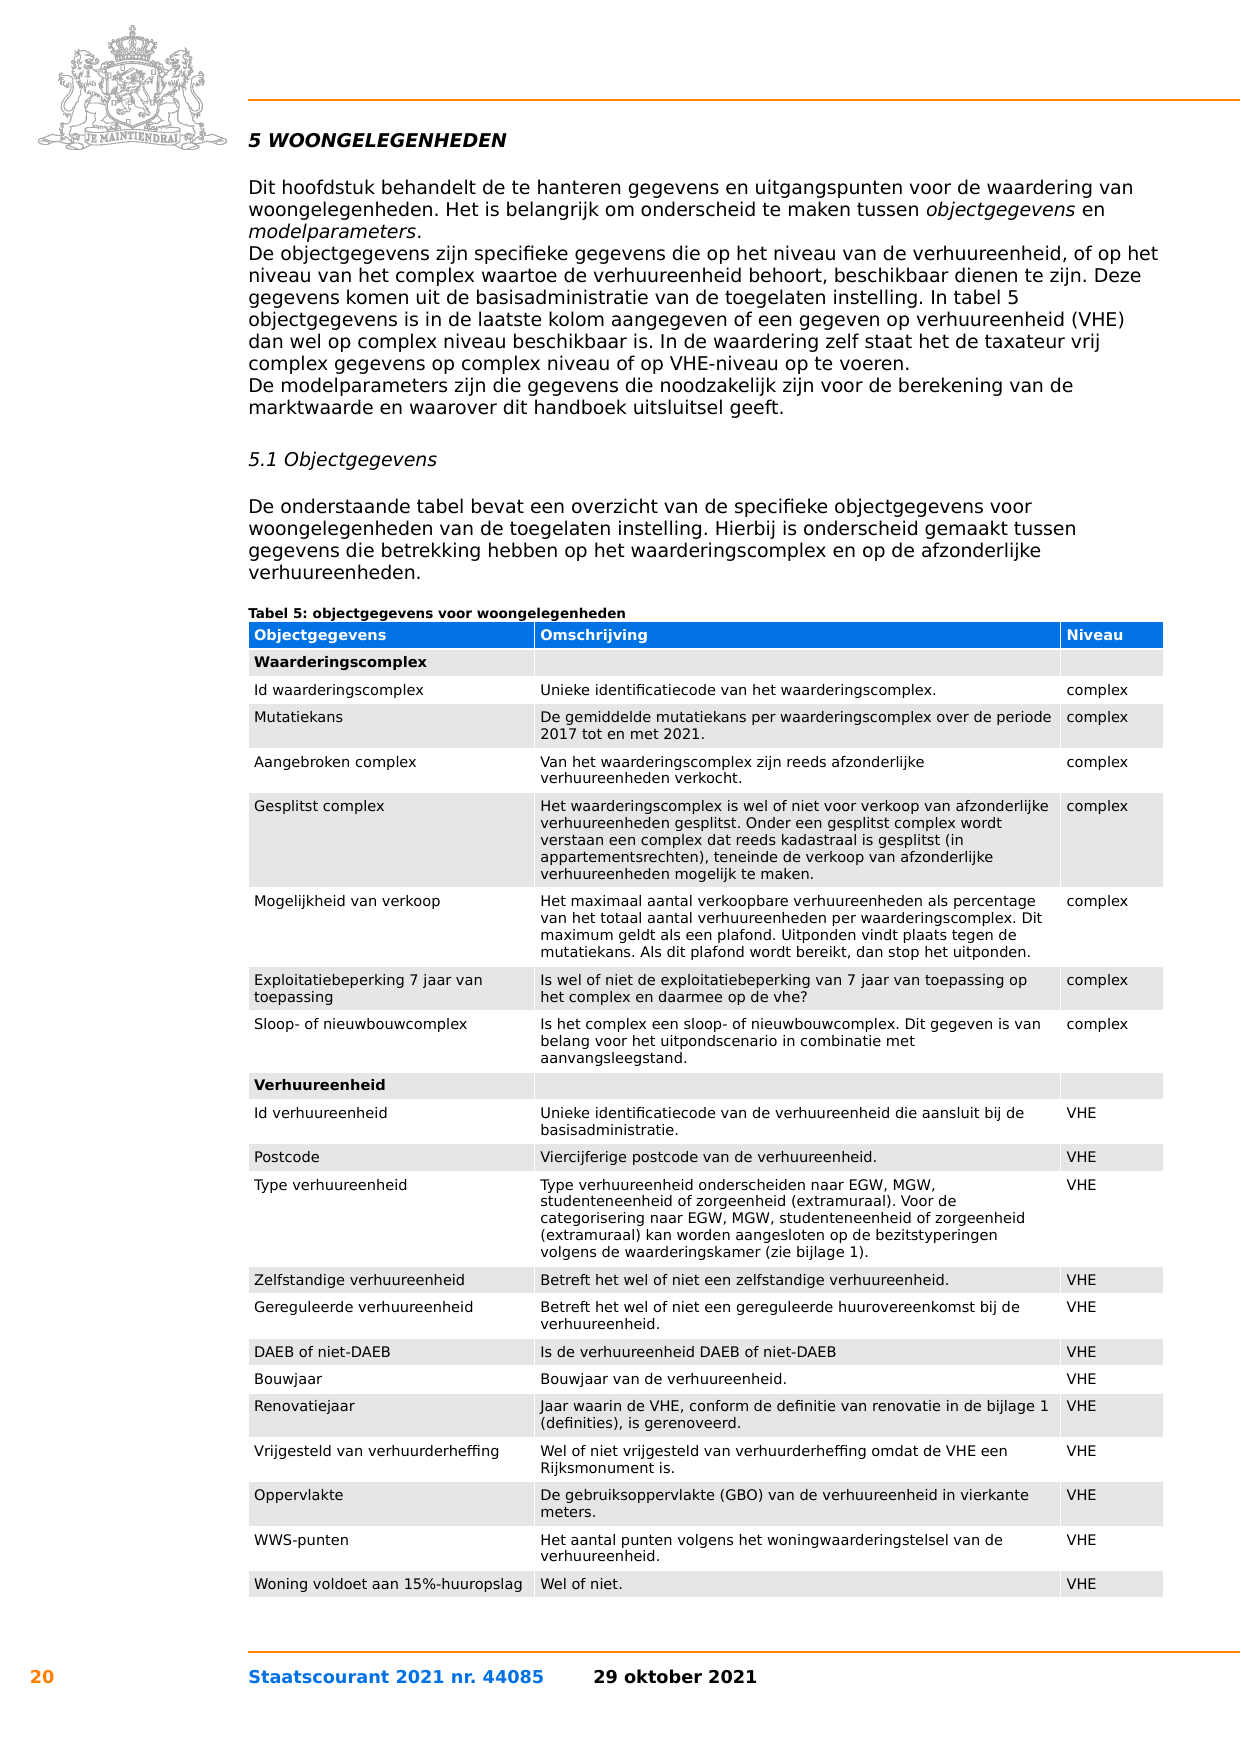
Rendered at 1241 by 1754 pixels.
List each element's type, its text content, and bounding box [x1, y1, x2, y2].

table_cell Type verhuureenheid [249, 1172, 534, 1266]
table_cell Gesplitst complex [249, 793, 534, 887]
table_cell Het aantal punten volgens het woningwaarderingstelsel van de verhuureenheid. [535, 1527, 1060, 1570]
table_cell [1061, 650, 1163, 676]
table_cell VHE [1061, 1267, 1163, 1293]
table_cell Bouwjaar [249, 1366, 534, 1392]
table_cell Unieke identificatiecode van de verhuureenheid die aansluit bij de basisadministratie. [535, 1100, 1060, 1143]
table_cell [535, 650, 1060, 676]
table_cell complex [1061, 1011, 1163, 1071]
table_cell Verhuureenheid [249, 1073, 534, 1099]
table_cell VHE [1061, 1571, 1163, 1597]
table_cell complex [1061, 889, 1163, 966]
table_cell VHE [1061, 1339, 1163, 1365]
table_cell Waarderingscomplex [249, 650, 534, 676]
table_cell Is de verhuureenheid DAEB of niet-DAEB [535, 1339, 1060, 1365]
table_cell Is het complex een sloop- of nieuwbouwcomplex. Dit gegeven is van belang voor het uitpondscenario in combinatie met aanvangsleegstand. [535, 1011, 1060, 1071]
table_cell complex [1061, 793, 1163, 887]
table_cell VHE [1061, 1144, 1163, 1171]
table_cell Mutatiekans [249, 704, 534, 748]
table_cell Id waarderingscomplex [249, 677, 534, 703]
picture [38, 25, 227, 150]
table_cell [535, 1073, 1060, 1099]
table_cell Id verhuureenheid [249, 1100, 534, 1143]
text De onderstaande tabel bevat een overzicht van de specifieke objectgegevens voor woongelegenheden van de toegelaten instelling. Hierbij is onderscheid gemaakt tussen gegevens die betrekking hebben op het waarderingscomplex en op de afzonderlijke verhuureenheden. [248, 496, 1163, 583]
text De objectgegevens zijn specifieke gegevens die op het niveau van de verhuureenheid, of op het niveau van het complex waartoe de verhuureenheid behoort, beschikbaar dienen te zijn. Deze gegevens komen uit de basisadministratie van de toegelaten instelling. In tabel 5 objectgegevens is in de laatste kolom aangegeven of een gegeven op verhuureenheid (VHE) dan wel op complex niveau beschikbaar is. In de waardering zelf staat het de taxateur vrij complex gegevens op complex niveau of op VHE-niveau op te voeren. [248, 243, 1163, 375]
table_cell Van het waarderingscomplex zijn reeds afzonderlijke verhuureenheden verkocht. [535, 749, 1060, 792]
table_cell VHE [1061, 1172, 1163, 1266]
table_cell Postcode [249, 1144, 534, 1171]
table_cell Gereguleerde verhuureenheid [249, 1294, 534, 1338]
table_cell Objectgegevens [249, 622, 534, 648]
table_cell Exploitatiebeperking 7 jaar van toepassing [249, 967, 534, 1010]
table_header Tabel 5: objectgegevens voor woongelegenheden [248, 605, 1163, 621]
table_cell VHE [1061, 1482, 1163, 1526]
table_cell Type verhuureenheid onderscheiden naar EGW, MGW, studenteneenheid of zorgeenheid (extramuraal). Voor de categorisering naar EGW, MGW, studenteneenheid of zorgeenheid (extramuraal) kan worden aangesloten op de bezitstyperingen volgens de waarderingskamer (zie bijlage 1). [535, 1172, 1060, 1266]
table_cell complex [1061, 749, 1163, 792]
table_cell VHE [1061, 1527, 1163, 1570]
table_cell Jaar waarin de VHE, conform de definitie van renovatie in de bijlage 1 (definities), is gerenoveerd. [535, 1394, 1060, 1437]
text Dit hoofdstuk behandelt de te hanteren gegevens en uitgangspunten voor de waardering van woongelegenheden. Het is belangrijk om onderscheid te maken tussen objectgegevens en modelparameters. [248, 177, 1163, 243]
table_cell complex [1061, 967, 1163, 1010]
table_cell VHE [1061, 1294, 1163, 1338]
table_cell Wel of niet vrijgesteld van verhuurderheffing omdat de VHE een Rijksmonument is. [535, 1438, 1060, 1481]
table_cell Betreft het wel of niet een zelfstandige verhuureenheid. [535, 1267, 1060, 1293]
table_cell Woning voldoet aan 15%-huuropslag [249, 1571, 534, 1597]
table_cell Mogelijkheid van verkoop [249, 889, 534, 966]
table_cell Oppervlakte [249, 1482, 534, 1526]
table_cell VHE [1061, 1394, 1163, 1437]
table_cell Bouwjaar van de verhuureenheid. [535, 1366, 1060, 1392]
table_cell complex [1061, 677, 1163, 703]
table_cell complex [1061, 704, 1163, 748]
table_cell Wel of niet. [535, 1571, 1060, 1597]
table_cell Sloop- of nieuwbouwcomplex [249, 1011, 534, 1071]
table_cell Aangebroken complex [249, 749, 534, 792]
table_cell Viercijferige postcode van de verhuureenheid. [535, 1144, 1060, 1171]
text De modelparameters zijn die gegevens die noodzakelijk zijn voor de berekening van de marktwaarde en waarover dit handboek uitsluitsel geeft. [248, 375, 1163, 419]
table_cell Omschrijving [535, 622, 1060, 648]
subtitle 5 WOONGELEGENHEDEN [248, 130, 1163, 152]
table_cell VHE [1061, 1100, 1163, 1143]
table_cell DAEB of niet-DAEB [249, 1339, 534, 1365]
table_cell De gebruiksoppervlakte (GBO) van de verhuureenheid in vierkante meters. [535, 1482, 1060, 1526]
table_cell Renovatiejaar [249, 1394, 534, 1437]
table_cell De gemiddelde mutatiekans per waarderingscomplex over de periode 2017 tot en met 2021. [535, 704, 1060, 748]
table_cell Niveau [1061, 622, 1163, 648]
table_cell Unieke identificatiecode van het waarderingscomplex. [535, 677, 1060, 703]
table_cell [1061, 1073, 1163, 1099]
table_cell WWS-punten [249, 1527, 534, 1570]
table_cell Vrijgesteld van verhuurderheffing [249, 1438, 534, 1481]
table_cell Zelfstandige verhuureenheid [249, 1267, 534, 1293]
table_cell VHE [1061, 1438, 1163, 1481]
table_cell Het maximaal aantal verkoopbare verhuureenheden als percentage van het totaal aantal verhuureenheden per waarderingscomplex. Dit maximum geldt als een plafond. Uitponden vindt plaats tegen de mutatiekans. Als dit plafond wordt bereikt, dan stop het uitponden. [535, 889, 1060, 966]
subtitle 5.1 Objectgegevens [248, 449, 1163, 471]
table_cell Het waarderingscomplex is wel of niet voor verkoop van afzonderlijke verhuureenheden gesplitst. Onder een gesplitst complex wordt verstaan een complex dat reeds kadastraal is gesplitst (in appartementsrechten), teneinde de verkoop van afzonderlijke verhuureenheden mogelijk te maken. [535, 793, 1060, 887]
table_cell VHE [1061, 1366, 1163, 1392]
table_cell Betreft het wel of niet een gereguleerde huurovereenkomst bij de verhuureenheid. [535, 1294, 1060, 1338]
table_cell Is wel of niet de exploitatiebeperking van 7 jaar van toepassing op het complex en daarmee op de vhe? [535, 967, 1060, 1010]
